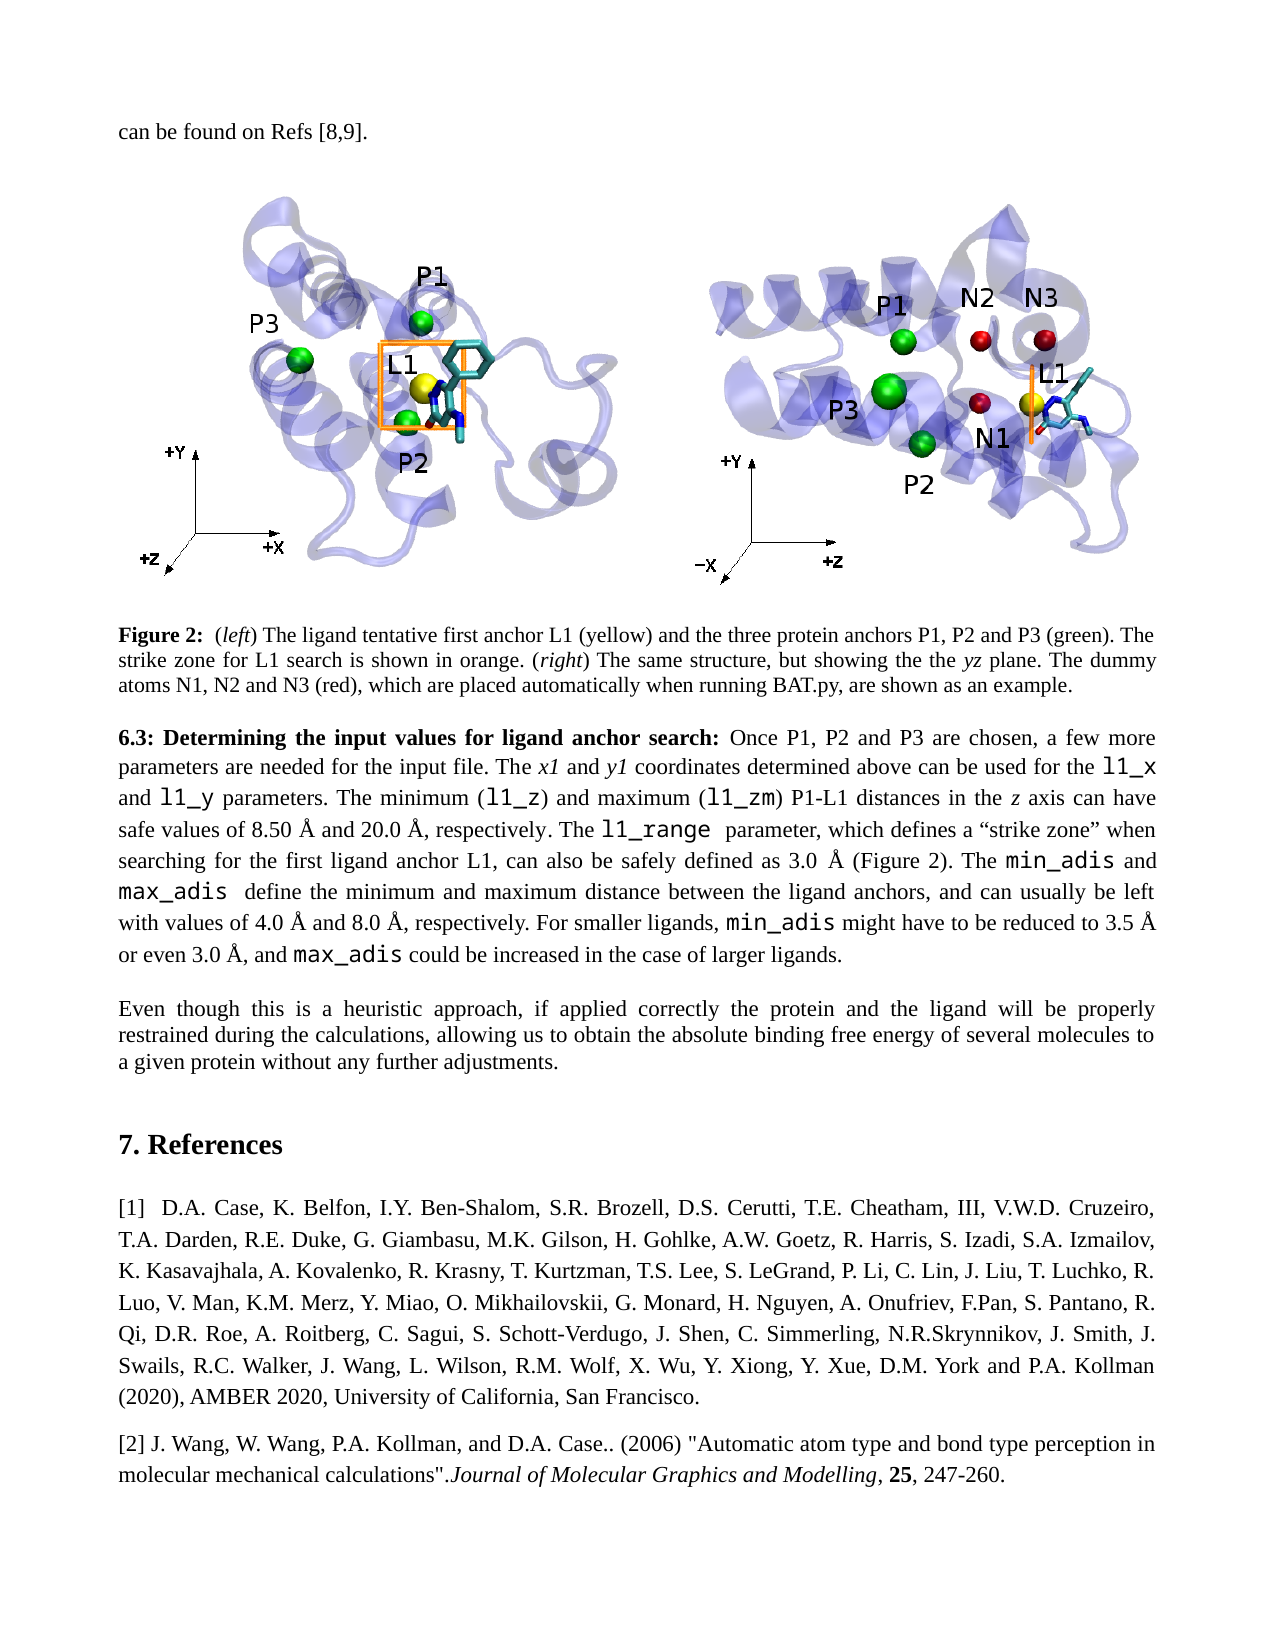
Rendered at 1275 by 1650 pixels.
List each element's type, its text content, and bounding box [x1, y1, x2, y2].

picture [118, 170, 1157, 597]
text [1] D.A. Case, K. Belfon, I.Y. Ben-Shalom, S.R. Brozell, D.S. Cerutti, T.E. Cheatham, III, V.W.D. Cruzeiro, T.A. Darden, R.E. Duke, G. Giambasu, M.K. Gilson, H. Gohlke, A.W. Goetz, R. Harris, S. Izadi, S.A. Izmailov, K. Kasavajhala, A. Kovalenko, R. Krasny, T. Kurtzman, T.S. Lee, S. LeGrand, P. Li, C. Lin, J. Liu, T. Luchko, R. Luo, V. Man, K.M. Merz, Y. Miao, O. Mikhailovskii, G. Monard, H. Nguyen, A. Onufriev, F.Pan, S. Pantano, R. Qi, D.R. Roe, A. Roitberg, C. Sagui, S. Schott-Verdugo, J. Shen, C. Simmerling, N.R.Skrynnikov, J. Smith, J. Swails, R.C. Walker, J. Wang, L. Wilson, R.M. Wolf, X. Wu, Y. Xiong, Y. Xue, D.M. York and P.A. Kollman (2020), AMBER 2020, University of California, San Francisco. [118, 1194, 1157, 1410]
text Figure 2: (left) The ligand tentative first anchor L1 (yellow) and the three protein anchors P1, P2 and P3 (green). The strike zone for L1 search is shown in orange. (right) The same structure, but showing the the yz plane. The dummy atoms N1, N2 and N3 (red), which are placed automatically when running BAT.py, are shown as an example. [118, 622, 1157, 697]
text Even though this is a heuristic approach, if applied correctly the protein and the ligand will be properly restrained during the calculations, allowing us to obtain the absolute binding free energy of several molecules to a given protein without any further adjustments. [118, 995, 1157, 1074]
text 6.3: Determining the input values for ligand anchor search: Once P1, P2 and P3 are chosen, a few more parameters are needed for the input file. The x1 and y1 coordinates determined above can be used for the l1_x and l1_y parameters. The minimum (l1_z) and maximum (l1_zm) P1-L1 distances in the z axis can have safe values of 8.50 Å and 20.0 Å, respectively. The l1_range parameter, which defines a “strike zone” when searching for the first ligand anchor L1, can also be safely defined as 3.0 Å (Figure 2). The min_adis and max_adis define the minimum and maximum distance between the ligand anchors, and can usually be left with values of 4.0 Å and 8.0 Å, respectively. For smaller ligands, min_adis might have to be reduced to 3.5 Å or even 3.0 Å, and max_adis could be increased in the case of larger ligands. [118, 724, 1157, 969]
text [2] J. Wang, W. Wang, P.A. Kollman, and D.A. Case.. (2006) "Automatic atom type and bond type perception in molecular mechanical calculations".Journal of Molecular Graphics and Modelling, 25, 247-260. [118, 1429, 1157, 1487]
text can be found on Refs [8,9]. [118, 118, 1157, 144]
text 7. References [118, 1127, 1157, 1161]
